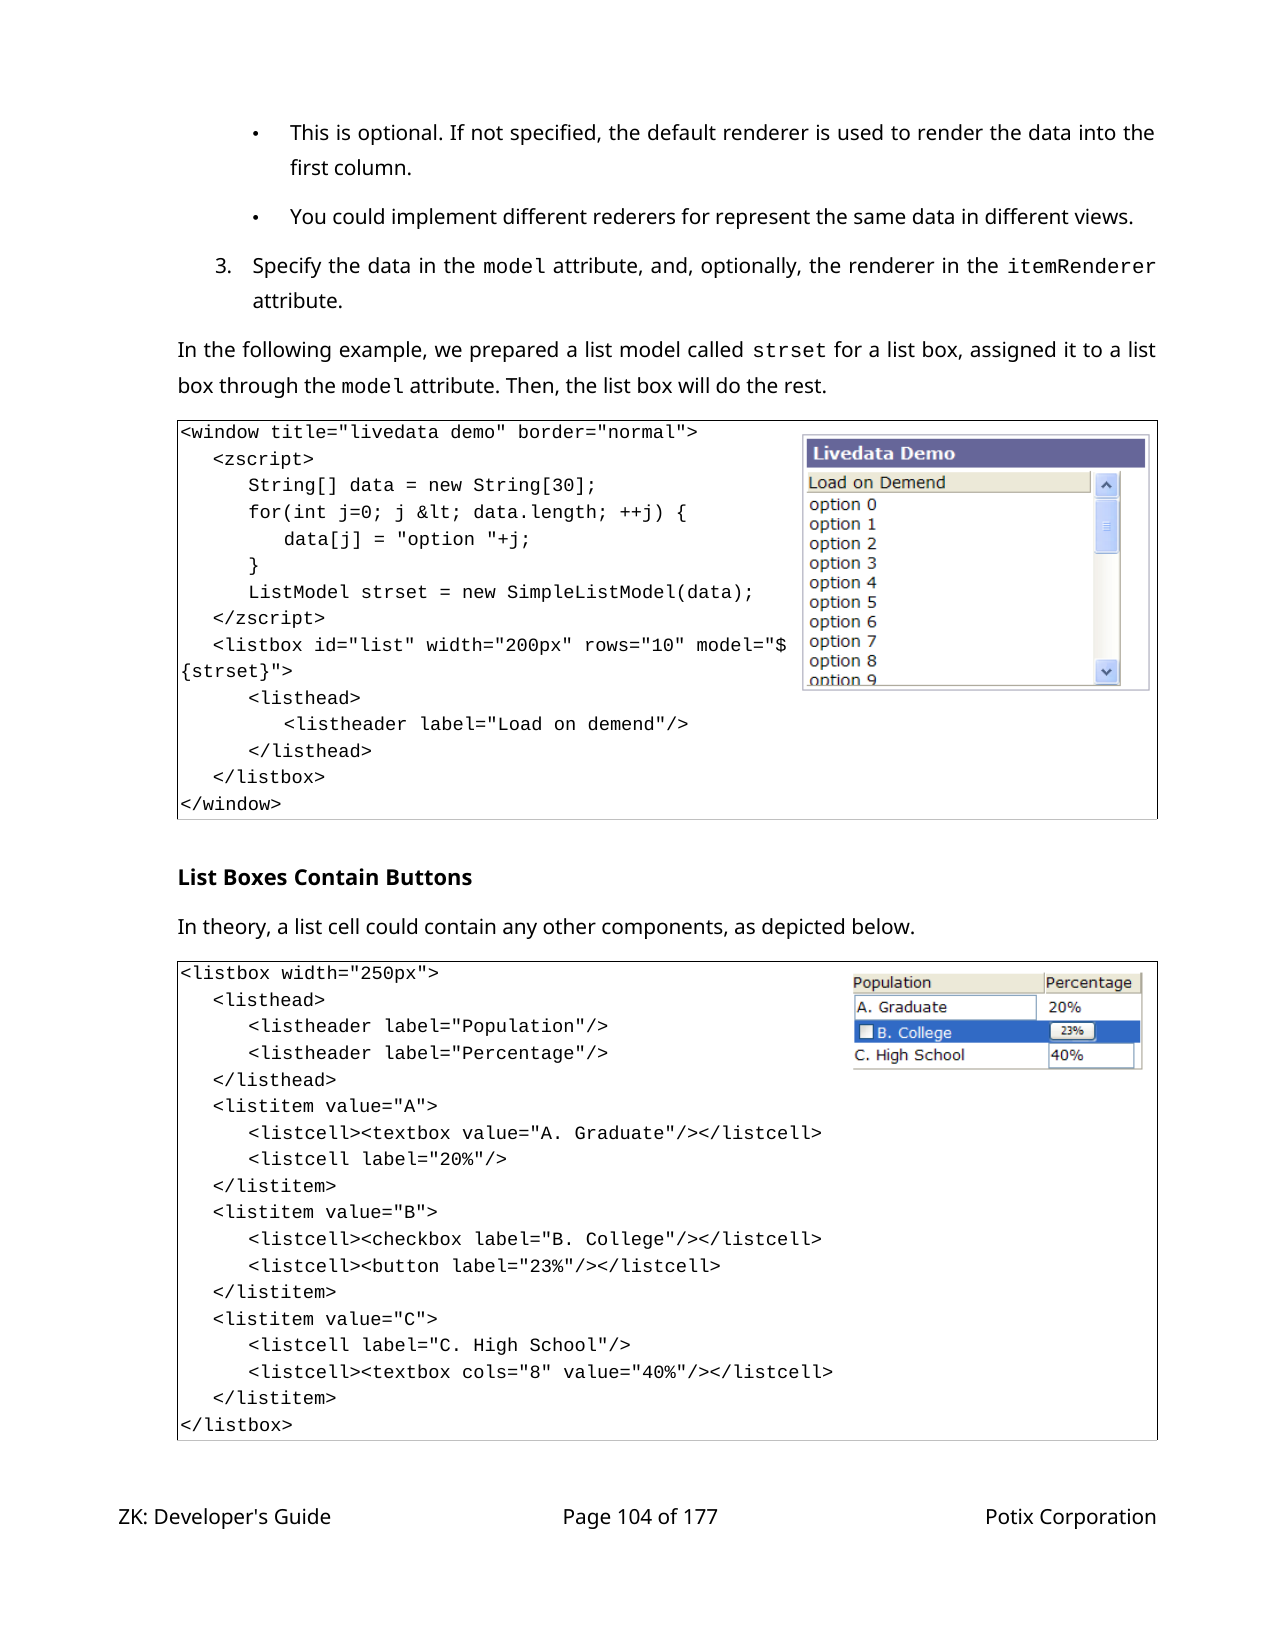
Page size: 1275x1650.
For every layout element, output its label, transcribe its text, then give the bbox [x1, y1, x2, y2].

text <listbox width="250px"> <listhead> <listheader label="Population"/> <listheader label="Percentage"/> </listhead> <listitem value="A"> <listcell><textbox value="A. Graduate"/></listcell> <listcell label="20%"/> </listitem> <listitem value="B"> <listcell><checkbox label="B. College"/></listcell> <listcell><button label="23%"/></listcell> </listitem> <listitem value="C"> <listcell label="C. High School"/> <listcell><textbox cols="8" value="40%"/></listcell> </listitem> </listbox> [178, 962, 1157, 1440]
list This is optional. If not specified, the default renderer is used to render the data into the first column. [252, 118, 1157, 182]
picture [800, 433, 1152, 693]
list You could implement different rederers for represent the same data in different views. [252, 202, 1157, 230]
picture [851, 968, 1145, 1072]
list Specify the data in the model attribute, and, optionally, the renderer in the itemRenderer attribute. [215, 251, 1157, 315]
text In theory, a list cell could contain any other components, as depicted below. [177, 912, 1157, 941]
subtitle List Boxes Contain Buttons [177, 862, 1157, 892]
text In the following example, we prepared a list model called strset for a list box, assigned it to a list box through the model attribute. Then, the list box will do the rest. [177, 335, 1157, 399]
text <window title="livedata demo" border="normal"> <zscript> String[] data = new String[30]; for(int j=0; j &lt; data.length; ++j) { data[j] = "option "+j; } ListModel strset = new SimpleListModel(data); </zscript> <listbox id="list" width="200px" rows="10" model="${strset}"> <listhead> <listheader label="Load on demend"/> </listhead> </listbox> </window> [178, 421, 1157, 819]
